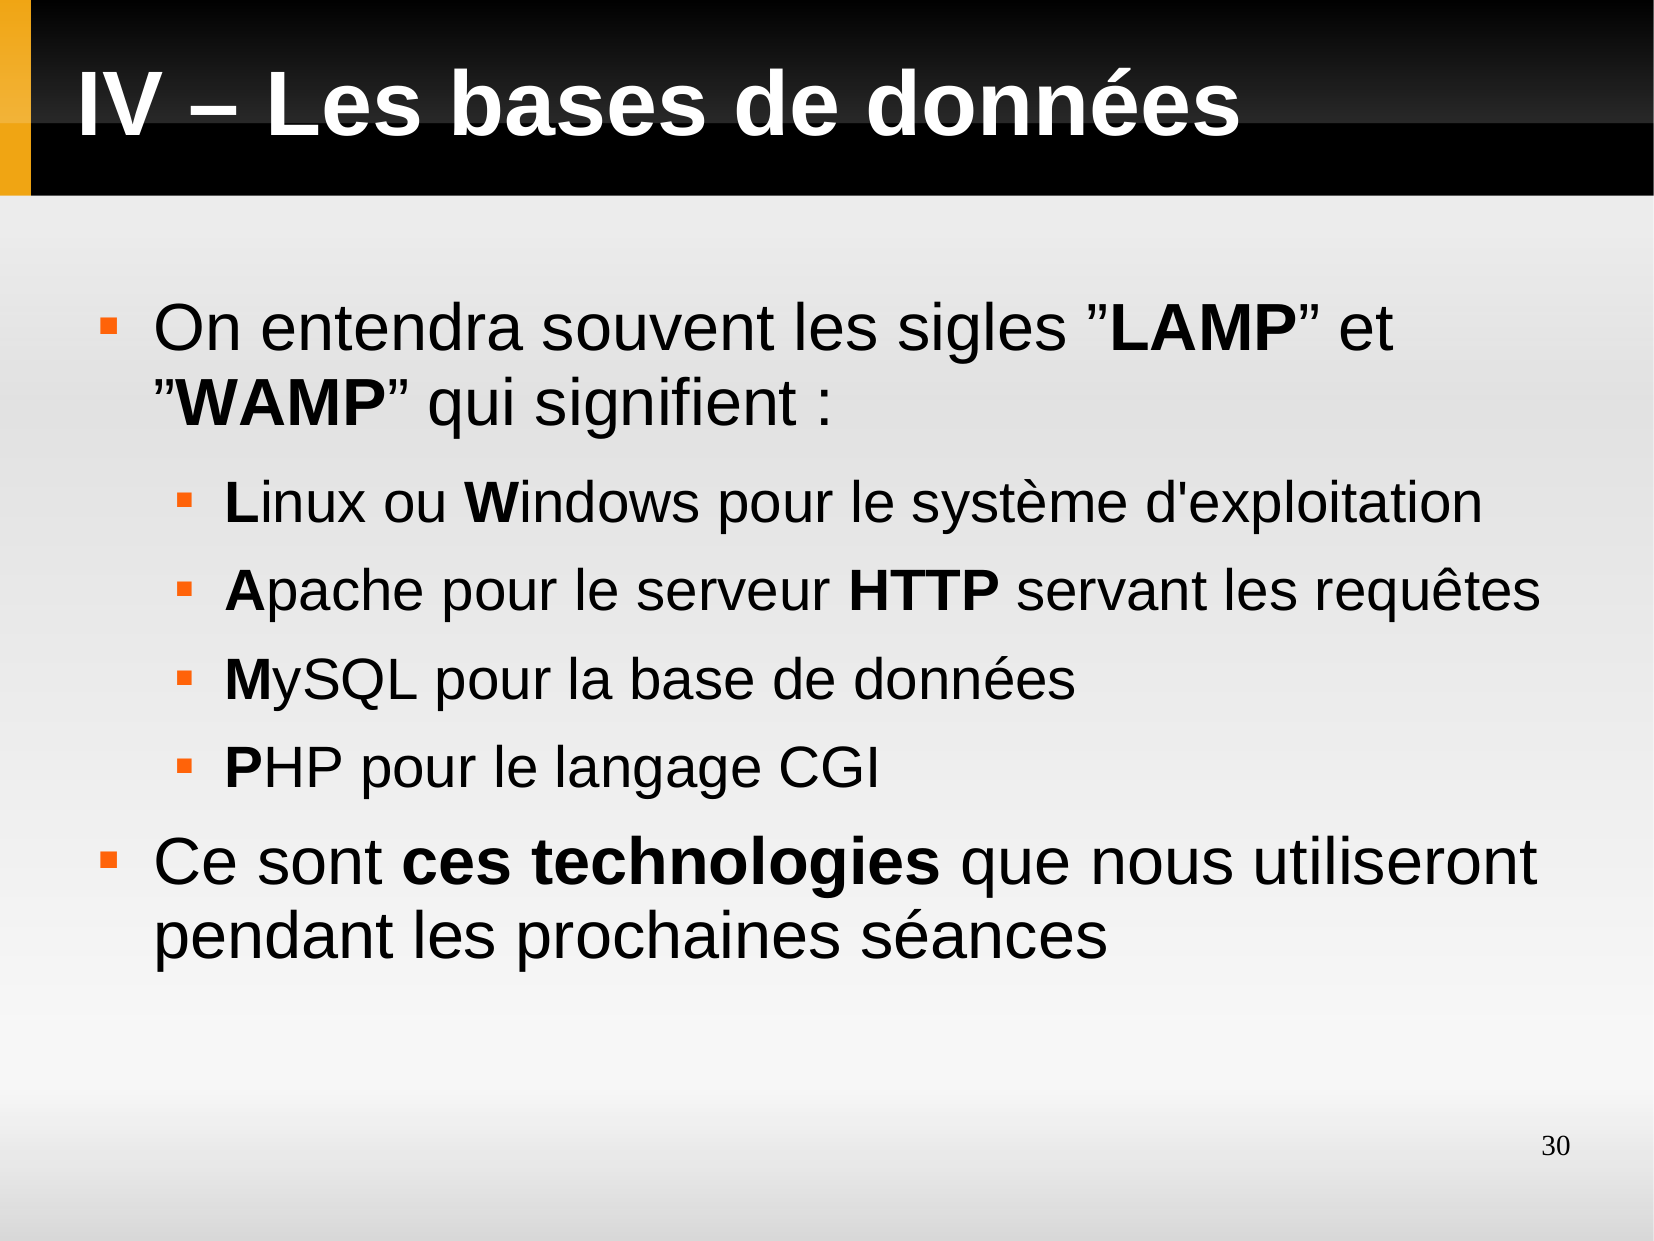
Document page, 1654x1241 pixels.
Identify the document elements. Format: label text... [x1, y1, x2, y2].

title IV – Les bases de données [76, 0, 1565, 208]
picture [0, 0, 1654, 1241]
list On entendra souvent les sigles ”LAMP” et ”WAMP” qui signifient : Linux ou Windows pour le système d'exploitation Apache pour le serveur HTTP servant les requêtes MySQL pour la base de données PHP pour le langage CGI Ce sont ces technologies que nous utiliseront pendant les prochaines séances [82, 290, 1571, 1109]
